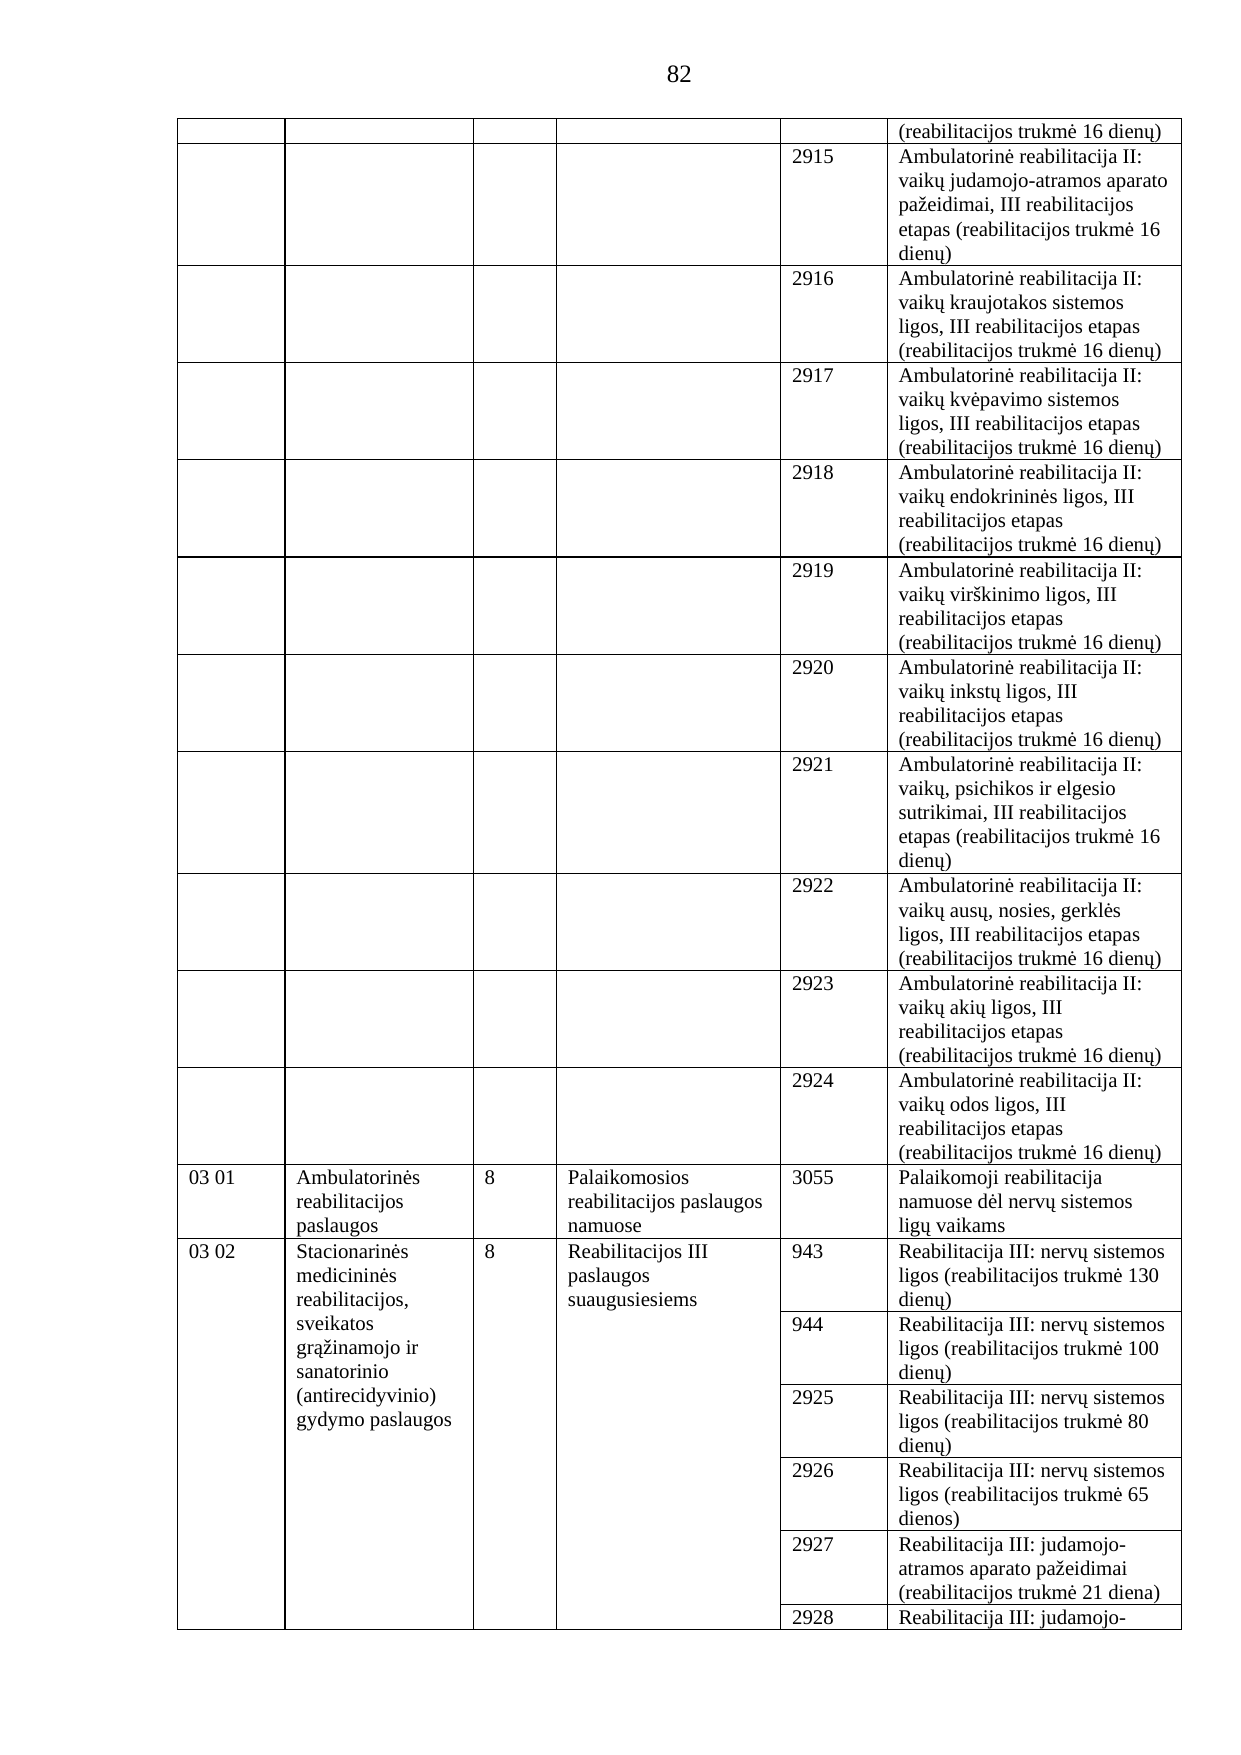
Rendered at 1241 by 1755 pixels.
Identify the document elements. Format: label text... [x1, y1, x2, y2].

table_cell 2916 [781, 266, 887, 362]
table_cell [286, 752, 473, 872]
table_cell Ambulatorinė reabilitacija II: vaikų kraujotakos sistemos ligos, III reabilitacijos etapas (reabilitacijos trukmė 16 dienų) [888, 266, 1181, 362]
table_cell [178, 558, 284, 654]
table_cell [286, 1068, 473, 1164]
table_cell 2924 [781, 1068, 887, 1164]
table_cell [474, 266, 556, 362]
table_cell [557, 1068, 780, 1164]
table_cell Ambulatorinė reabilitacija II: vaikų, psichikos ir elgesio sutrikimai, III reabilitacijos etapas (reabilitacijos trukmė 16 dienų) [888, 752, 1181, 872]
table_cell Reabilitacijos III paslaugos suaugusiesiems [557, 1239, 780, 1629]
table_cell Ambulatorinė reabilitacija II: vaikų odos ligos, III reabilitacijos etapas (reabilitacijos trukmė 16 dienų) [888, 1068, 1181, 1164]
table_cell [286, 558, 473, 654]
table_cell [286, 363, 473, 459]
table_cell 8 [474, 1239, 556, 1629]
table_cell Ambulatorinė reabilitacija II: vaikų ausų, nosies, gerklės ligos, III reabilitacijos etapas (reabilitacijos trukmė 16 dienų) [888, 874, 1181, 970]
table_cell [557, 460, 780, 556]
table_cell 03 02 [178, 1239, 284, 1629]
table_cell [557, 971, 780, 1067]
table_cell 3055 [781, 1165, 887, 1237]
table_cell [474, 460, 556, 556]
table_cell Ambulatorinė reabilitacija II: vaikų kvėpavimo sistemos ligos, III reabilitacijos etapas (reabilitacijos trukmė 16 dienų) [888, 363, 1181, 459]
table_cell 2927 [781, 1531, 887, 1604]
table_cell 03 01 [178, 1165, 284, 1237]
table_cell Reabilitacija III: judamojo- [888, 1605, 1181, 1629]
table_cell [286, 266, 473, 362]
table_cell (reabilitacijos trukmė 16 dienų) [888, 119, 1181, 143]
table_cell [557, 144, 780, 264]
table_cell [474, 119, 556, 143]
table_cell [178, 144, 284, 264]
table_cell 2915 [781, 144, 887, 264]
table_cell Ambulatorinės reabilitacijos paslaugos [286, 1165, 473, 1237]
table_cell [286, 119, 473, 143]
table_cell 2923 [781, 971, 887, 1067]
table_cell 2918 [781, 460, 887, 556]
table_cell Reabilitacija III: judamojo-atramos aparato pažeidimai (reabilitacijos trukmė 21 diena) [888, 1531, 1181, 1604]
table_cell [474, 752, 556, 872]
table_cell [178, 1068, 284, 1164]
table_cell [557, 655, 780, 751]
table_cell Ambulatorinė reabilitacija II: vaikų endokrininės ligos, III reabilitacijos etapas (reabilitacijos trukmė 16 dienų) [888, 460, 1181, 556]
table_cell [178, 119, 284, 143]
table_cell [286, 874, 473, 970]
table_cell [557, 558, 780, 654]
table_cell 944 [781, 1312, 887, 1384]
table_cell Reabilitacija III: nervų sistemos ligos (reabilitacijos trukmė 100 dienų) [888, 1312, 1181, 1384]
table_cell 2922 [781, 874, 887, 970]
table_cell 2917 [781, 363, 887, 459]
table_cell Stacionarinės medicininės reabilitacijos, sveikatos grąžinamojo ir sanatorinio (antirecidyvinio) gydymo paslaugos [286, 1239, 473, 1629]
table_cell Ambulatorinė reabilitacija II: vaikų judamojo-atramos aparato pažeidimai, III reabilitacijos etapas (reabilitacijos trukmė 16 dienų) [888, 144, 1181, 264]
table_cell Ambulatorinė reabilitacija II: vaikų virškinimo ligos, III reabilitacijos etapas (reabilitacijos trukmė 16 dienų) [888, 558, 1181, 654]
table_cell Reabilitacija III: nervų sistemos ligos (reabilitacijos trukmė 65 dienos) [888, 1458, 1181, 1530]
table_cell [474, 558, 556, 654]
table_cell Ambulatorinė reabilitacija II: vaikų akių ligos, III reabilitacijos etapas (reabilitacijos trukmė 16 dienų) [888, 971, 1181, 1067]
table_cell [557, 266, 780, 362]
table_cell [557, 874, 780, 970]
table_cell Reabilitacija III: nervų sistemos ligos (reabilitacijos trukmė 130 dienų) [888, 1239, 1181, 1311]
table_cell [474, 655, 556, 751]
table_cell Reabilitacija III: nervų sistemos ligos (reabilitacijos trukmė 80 dienų) [888, 1385, 1181, 1457]
table_cell [178, 971, 284, 1067]
table_cell [178, 266, 284, 362]
table_cell [781, 119, 887, 143]
table_cell [474, 971, 556, 1067]
table_cell 943 [781, 1239, 887, 1311]
table_cell [178, 460, 284, 556]
table_cell [557, 752, 780, 872]
table_cell 2921 [781, 752, 887, 872]
table_cell 2920 [781, 655, 887, 751]
table_cell [178, 363, 284, 459]
table_cell Ambulatorinė reabilitacija II: vaikų inkstų ligos, III reabilitacijos etapas (reabilitacijos trukmė 16 dienų) [888, 655, 1181, 751]
table_cell [557, 363, 780, 459]
table_cell [286, 144, 473, 264]
table_cell [178, 655, 284, 751]
table_cell [178, 752, 284, 872]
table_cell 2919 [781, 558, 887, 654]
table_cell Palaikomosios reabilitacijos paslaugos namuose [557, 1165, 780, 1237]
table_cell 2926 [781, 1458, 887, 1530]
table_cell [557, 119, 780, 143]
table_cell [286, 971, 473, 1067]
table_cell [474, 363, 556, 459]
table_cell [474, 1068, 556, 1164]
table_cell [474, 144, 556, 264]
table_cell [286, 655, 473, 751]
table_cell [474, 874, 556, 970]
table_cell [286, 460, 473, 556]
table_cell [178, 874, 284, 970]
table_cell Palaikomoji reabilitacija namuose dėl nervų sistemos ligų vaikams [888, 1165, 1181, 1237]
table_cell 2928 [781, 1605, 887, 1629]
table_cell 2925 [781, 1385, 887, 1457]
table_cell 8 [474, 1165, 556, 1237]
